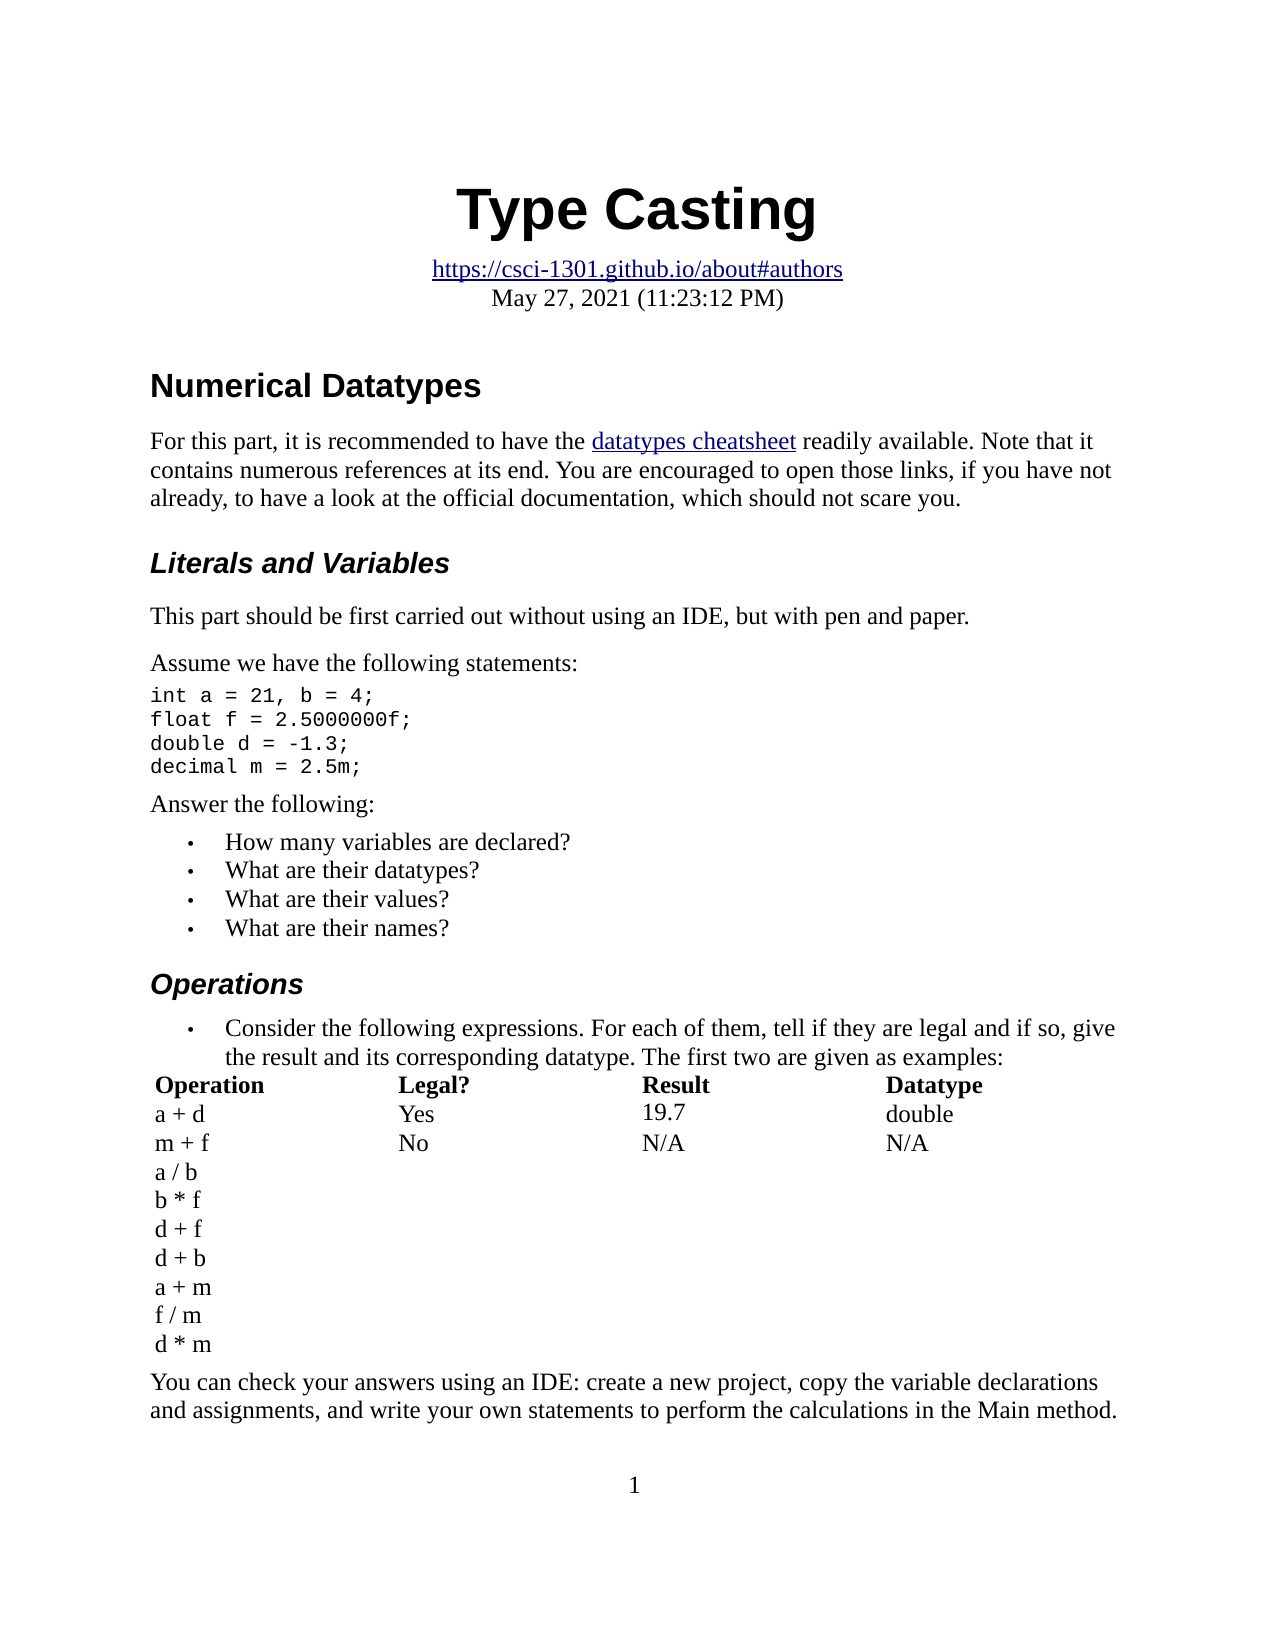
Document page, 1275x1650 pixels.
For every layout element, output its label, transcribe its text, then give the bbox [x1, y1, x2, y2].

table_header Legal? [394, 1070, 637, 1099]
text int a = 21, b = 4; [150, 686, 1125, 709]
subtitle Literals and Variables [150, 546, 1125, 580]
table_header Operation [150, 1070, 394, 1099]
table_cell b * f [150, 1185, 394, 1214]
text For this part, it is recommended to have the datatypes cheatsheet readily available. Note that it contains numerous references at its end. You are encouraged to open those links, if you have not already, to have a look at the official documentation, which should not scare you. [150, 426, 1125, 512]
table_cell [881, 1185, 1125, 1214]
table_cell [881, 1214, 1125, 1243]
table_cell double [881, 1099, 1125, 1128]
text double d = -1.3; [150, 733, 1125, 756]
title Type Casting [150, 175, 1125, 242]
text Assume we have the following statements: [150, 648, 1125, 677]
list What are their values? [187, 884, 1125, 913]
table_cell No [394, 1128, 637, 1157]
list What are their datatypes? [187, 856, 1125, 884]
table_cell [638, 1300, 881, 1329]
table_cell [881, 1157, 1125, 1185]
table_cell [638, 1272, 881, 1300]
table_cell [638, 1243, 881, 1272]
table_cell Yes [394, 1099, 637, 1128]
text You can check your answers using an IDE: create a new project, copy the variable declarations and assignments, and write your own statements to perform the calculations in the Main method. [150, 1367, 1125, 1424]
table_cell d + b [150, 1243, 394, 1272]
subtitle Numerical Datatypes [150, 366, 1125, 404]
table_cell [638, 1099, 881, 1128]
table_cell [394, 1185, 637, 1214]
table_cell [394, 1157, 637, 1185]
table_header Datatype [881, 1070, 1125, 1099]
text May 27, 2021 (11:23:12 PM) [150, 283, 1125, 312]
table_cell N/A [881, 1128, 1125, 1157]
table_cell f / m [150, 1300, 394, 1329]
table_header Result [638, 1070, 881, 1099]
list What are their names? [187, 913, 1125, 942]
text This part should be first carried out without using an IDE, but with pen and paper. [150, 601, 1125, 630]
table_cell [881, 1272, 1125, 1300]
subtitle Operations [150, 967, 1125, 1000]
text https://csci-1301.github.io/about#authors [150, 254, 1125, 283]
table_cell d * m [150, 1329, 394, 1358]
table_cell [394, 1243, 637, 1272]
table_cell N/A [638, 1128, 881, 1157]
table_cell d + f [150, 1214, 394, 1243]
table_cell a / b [150, 1157, 394, 1185]
table_cell [394, 1329, 637, 1358]
table_cell [394, 1272, 637, 1300]
table_cell [638, 1329, 881, 1358]
list Consider the following expressions. For each of them, tell if they are legal and if so, give the result and its corresponding datatype. The first two are given as examples: [187, 1013, 1125, 1070]
table_cell [638, 1185, 881, 1214]
text decimal m = 2.5m; [150, 756, 1125, 780]
table_cell [881, 1243, 1125, 1272]
table_cell [638, 1157, 881, 1185]
table_cell a + m [150, 1272, 394, 1300]
list How many variables are declared? [187, 827, 1125, 856]
text Answer the following: [150, 789, 1125, 818]
table_cell m + f [150, 1128, 394, 1157]
table_cell [638, 1214, 881, 1243]
table_cell [394, 1300, 637, 1329]
table_cell [394, 1214, 637, 1243]
table_cell a + d [150, 1099, 394, 1128]
table_cell [881, 1329, 1125, 1358]
table_cell [881, 1300, 1125, 1329]
text float f = 2.5000000f; [150, 709, 1125, 733]
